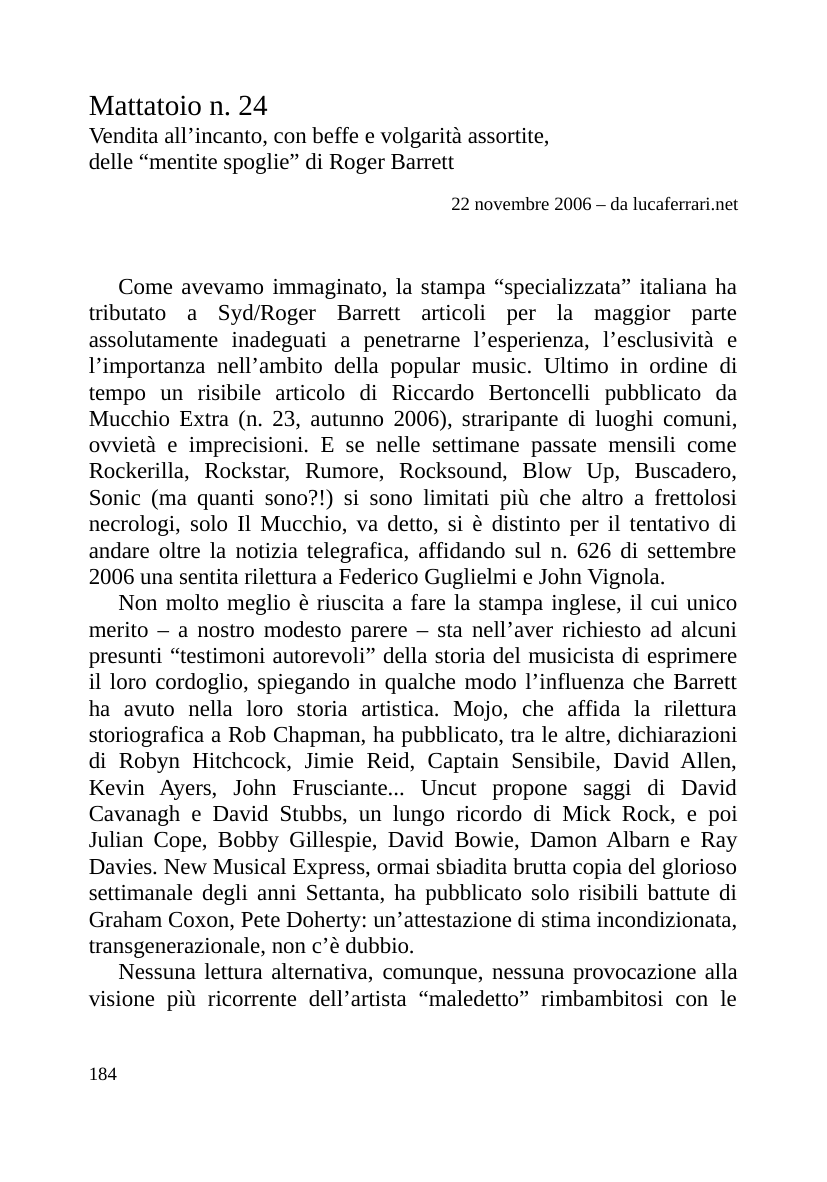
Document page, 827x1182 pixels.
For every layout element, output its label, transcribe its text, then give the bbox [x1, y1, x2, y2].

text Nessuna lettura alternativa, comunque, nessuna provocazione alla visione più ricorrente dell’artista “maledetto” rimbambitosi con le [88, 958, 738, 1011]
text 22 novembre 2006 ‒ da lucaferrari.net [88, 192, 738, 214]
text Come avevamo immaginato, la stampa “specializzata” italiana ha tributato a Syd/Roger Barrett articoli per la maggior parte assolutamente inadeguati a penetrarne l’esperienza, l’esclusività e l’importanza nell’ambito della popular music. Ultimo in ordine di tempo un risibile articolo di Riccardo Bertoncelli pubblicato da Mucchio Extra (n. 23, autunno 2006), straripante di luoghi comuni, ovvietà e imprecisioni. E se nelle settimane passate mensili come Rockerilla, Rockstar, Rumore, Rocksound, Blow Up, Buscadero, Sonic (ma quanti sono?!) si sono limitati più che altro a frettolosi necrologi, solo Il Mucchio, va detto, si è distinto per il tentativo di andare oltre la notizia telegrafica, affidando sul n. 626 di settembre 2006 una sentita rilettura a Federico Guglielmi e John Vignola. [88, 273, 738, 589]
text Non molto meglio è riuscita a fare la stampa inglese, il cui unico merito – a nostro modesto parere – sta nell’aver richiesto ad alcuni presunti “testimoni autorevoli” della storia del musicista di esprimere il loro cordoglio, spiegando in qualche modo l’influenza che Barrett ha avuto nella loro storia artistica. Mojo, che affida la rilettura storiografica a Rob Chapman, ha pubblicato, tra le altre, dichiarazioni di Robyn Hitchcock, Jimie Reid, Captain Sensibile, David Allen, Kevin Ayers, John Frusciante... Uncut propone saggi di David Cavanagh e David Stubbs, un lungo ricordo di Mick Rock, e poi Julian Cope, Bobby Gillespie, David Bowie, Damon Albarn e Ray Davies. New Musical Express, ormai sbiadita brutta copia del glorioso settimanale degli anni Settanta, ha pubblicato solo risibili battute di Graham Coxon, Pete Doherty: un’attestazione di stima incondizionata, transgenerazionale, non c’è dubbio. [88, 589, 738, 958]
text Vendita all’incanto, con beffe e volgarità assortite, delle “mentite spoglie” di Roger Barrett [88, 122, 738, 175]
text Mattatoio n. 24 [88, 88, 738, 122]
